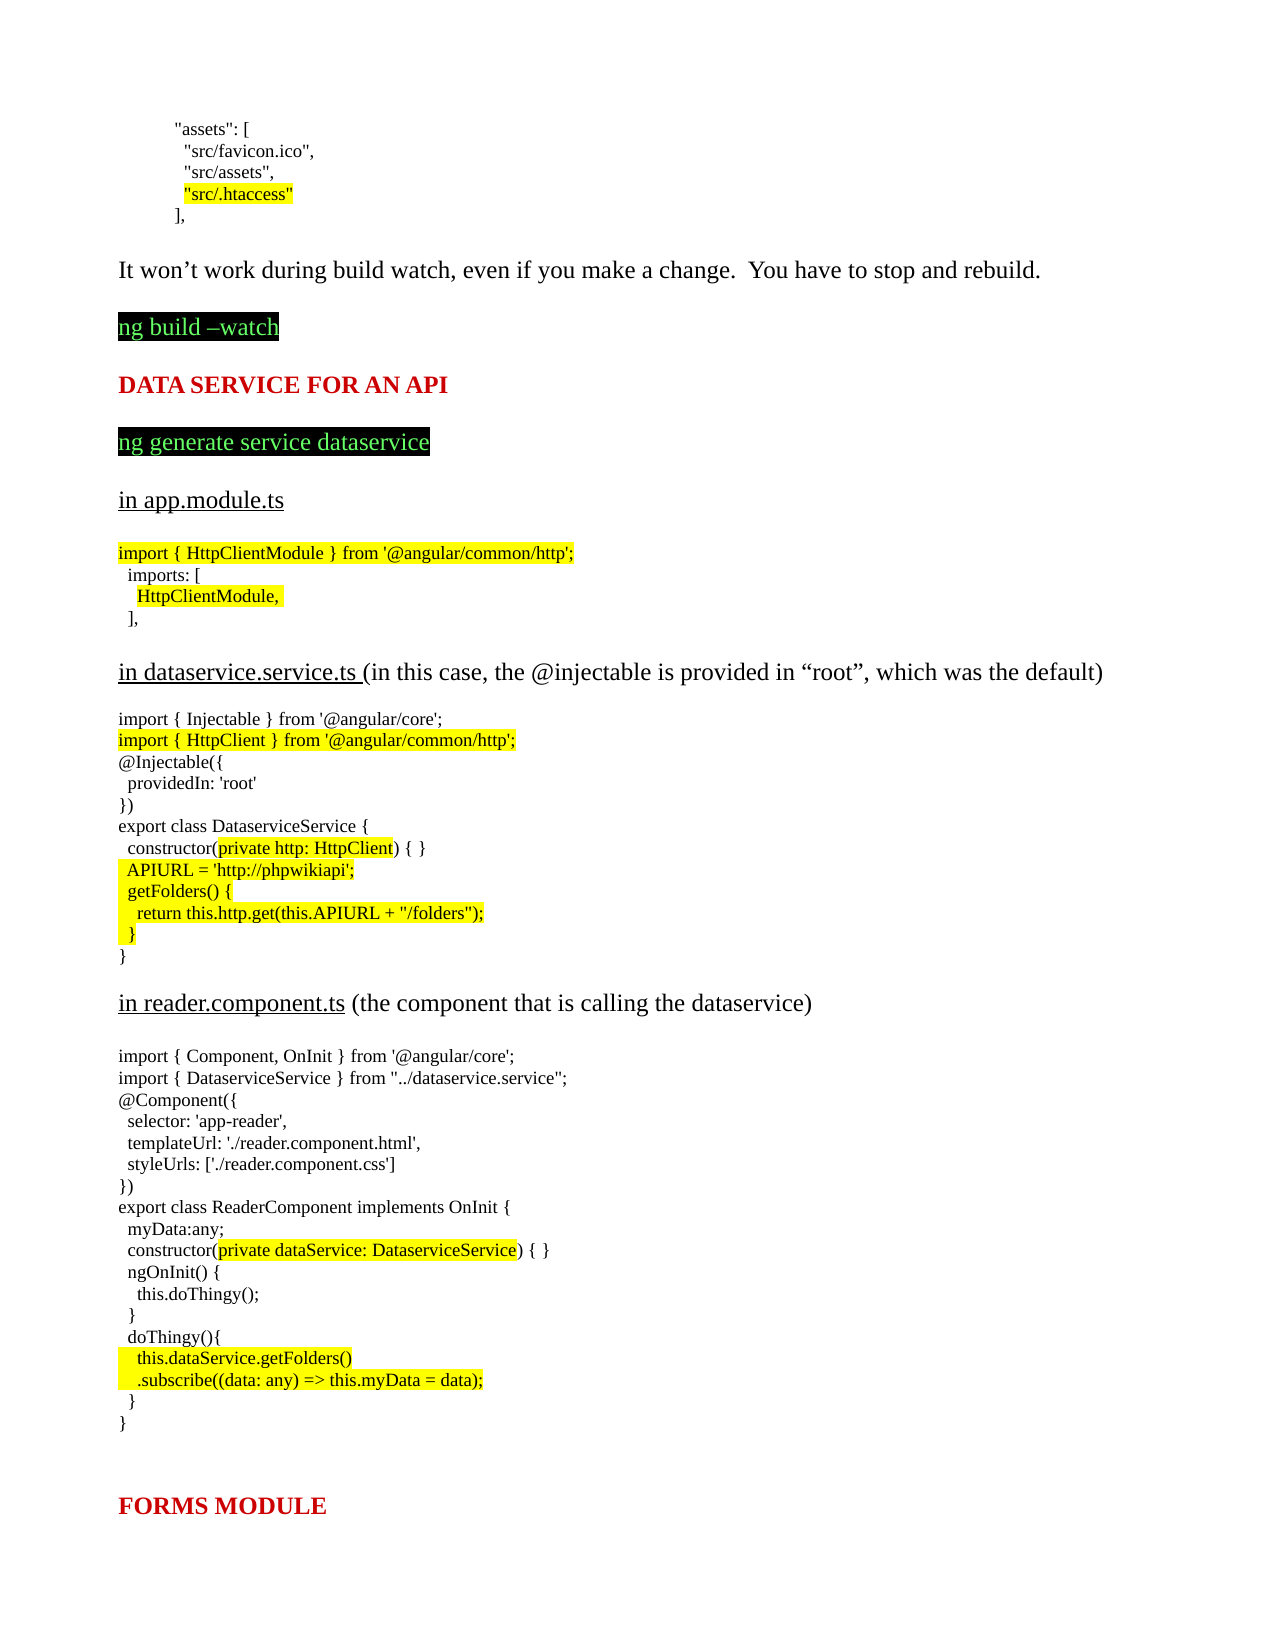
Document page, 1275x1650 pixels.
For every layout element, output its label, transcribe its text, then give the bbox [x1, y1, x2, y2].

text this.doThingy(); [118, 1282, 1157, 1304]
text ng build –watch [118, 312, 1157, 341]
text myData:any; [118, 1218, 1157, 1239]
text }) [118, 794, 1157, 815]
text ng generate service dataservice [118, 427, 1157, 456]
text } [118, 1412, 1157, 1433]
text import { HttpClientModule } from '@angular/common/http'; [118, 542, 1157, 564]
text doThingy(){ [118, 1326, 1157, 1347]
text constructor(private http: HttpClient) { } [118, 837, 1157, 858]
text It won’t work during build watch, even if you make a change. You have to stop and rebuild. [118, 255, 1157, 283]
text "src/favicon.ico", [118, 140, 1157, 161]
text .subscribe((data: any) => this.myData = data); [118, 1369, 1157, 1390]
text @Component({ [118, 1088, 1157, 1110]
text return this.http.get(this.APIURL + "/folders"); [118, 902, 1157, 923]
text styleUrls: ['./reader.component.css'] [118, 1153, 1157, 1175]
text templateUrl: './reader.component.html', [118, 1132, 1157, 1153]
text APIURL = 'http://phpwikiapi'; [118, 858, 1157, 880]
text export class ReaderComponent implements OnInit { [118, 1196, 1157, 1218]
text } [118, 1390, 1157, 1412]
text getFolders() { [118, 880, 1157, 902]
text ngOnInit() { [118, 1261, 1157, 1282]
text ], [118, 204, 1157, 226]
text DATA SERVICE FOR AN API [118, 370, 1157, 398]
text selector: 'app-reader', [118, 1110, 1157, 1132]
text in dataservice.service.ts (in this case, the @injectable is provided in “root”, which was the default) [118, 657, 1157, 686]
text import { Component, OnInit } from '@angular/core'; [118, 1045, 1157, 1067]
text } [118, 1304, 1157, 1326]
text constructor(private dataService: DataserviceService) { } [118, 1239, 1157, 1261]
text FORMS MODULE [118, 1491, 1157, 1520]
text import { HttpClient } from '@angular/common/http'; [118, 729, 1157, 751]
text }) [118, 1175, 1157, 1196]
text in reader.component.ts (the component that is calling the dataservice) [118, 988, 1157, 1017]
text ], [118, 607, 1157, 628]
text in app.module.ts [118, 485, 1157, 513]
text "assets": [ [118, 118, 1157, 140]
text imports: [ [118, 564, 1157, 585]
text import { DataserviceService } from "../dataservice.service"; [118, 1067, 1157, 1088]
text "src/.htaccess" [118, 183, 1157, 204]
text "src/assets", [118, 161, 1157, 183]
text export class DataserviceService { [118, 815, 1157, 837]
text providedIn: 'root' [118, 772, 1157, 794]
text import { Injectable } from '@angular/core'; [118, 707, 1157, 729]
text this.dataService.getFolders() [118, 1347, 1157, 1369]
text @Injectable({ [118, 751, 1157, 772]
text } [118, 923, 1157, 945]
text } [118, 945, 1157, 966]
text HttpClientModule, [118, 585, 1157, 607]
